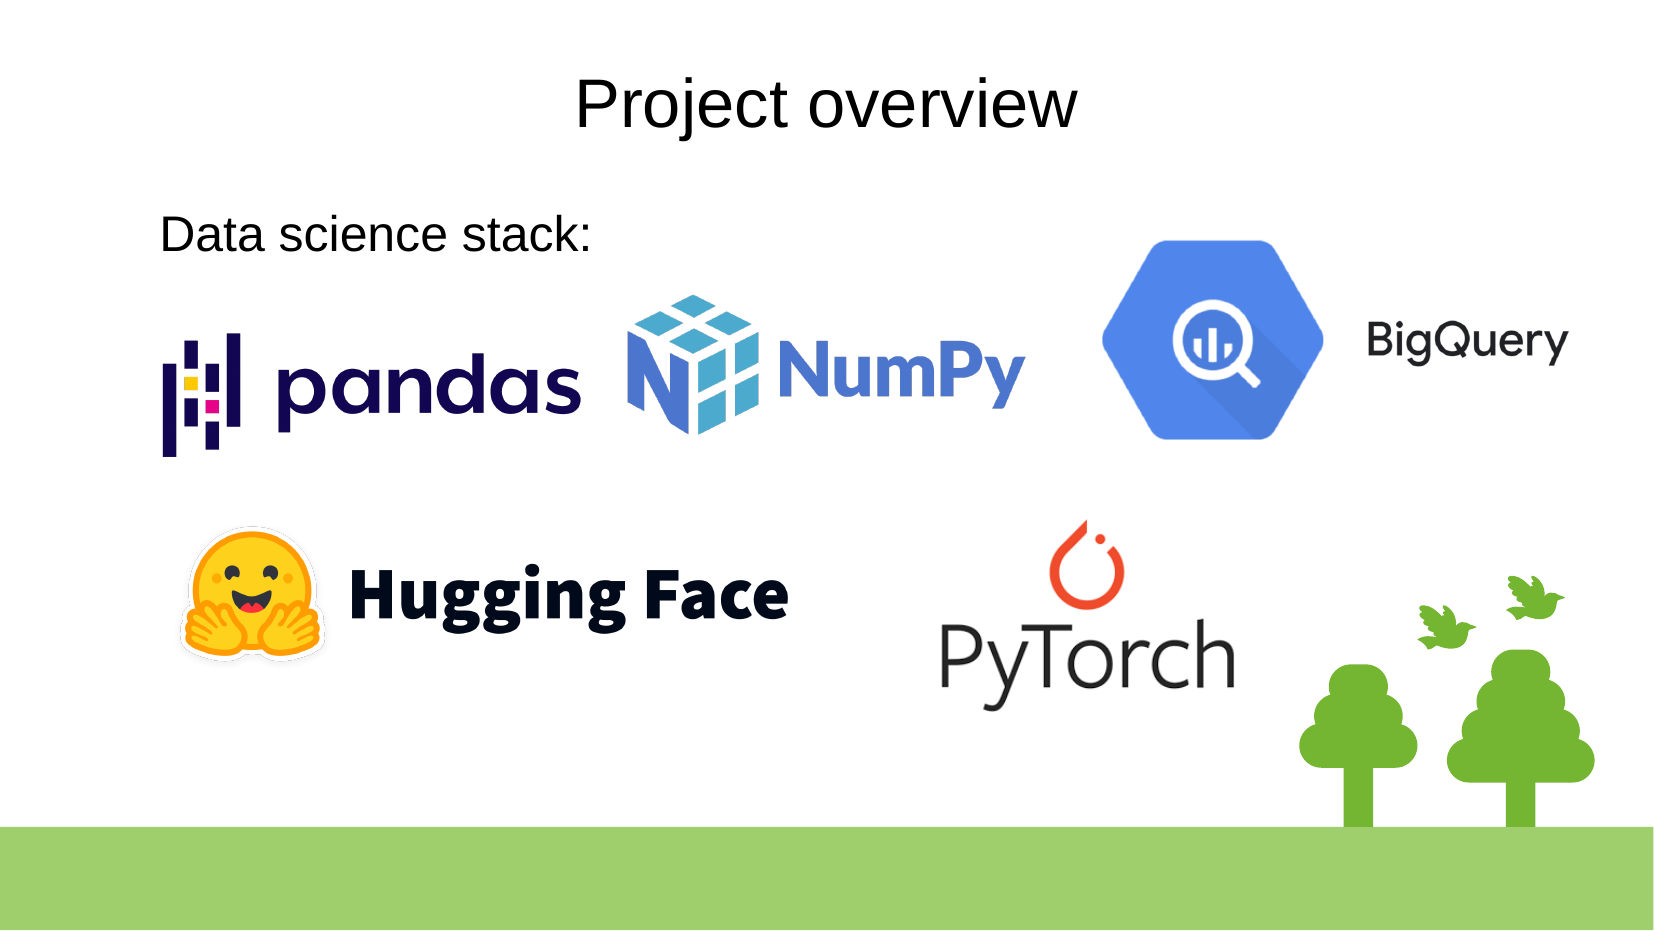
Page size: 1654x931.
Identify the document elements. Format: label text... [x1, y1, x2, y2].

picture [1087, 225, 1575, 451]
picture [937, 517, 1238, 713]
list Data science stack: [88, 206, 1565, 301]
title Project overview [88, 29, 1565, 178]
picture [600, 262, 1053, 467]
picture [150, 525, 826, 685]
picture [142, 302, 601, 488]
